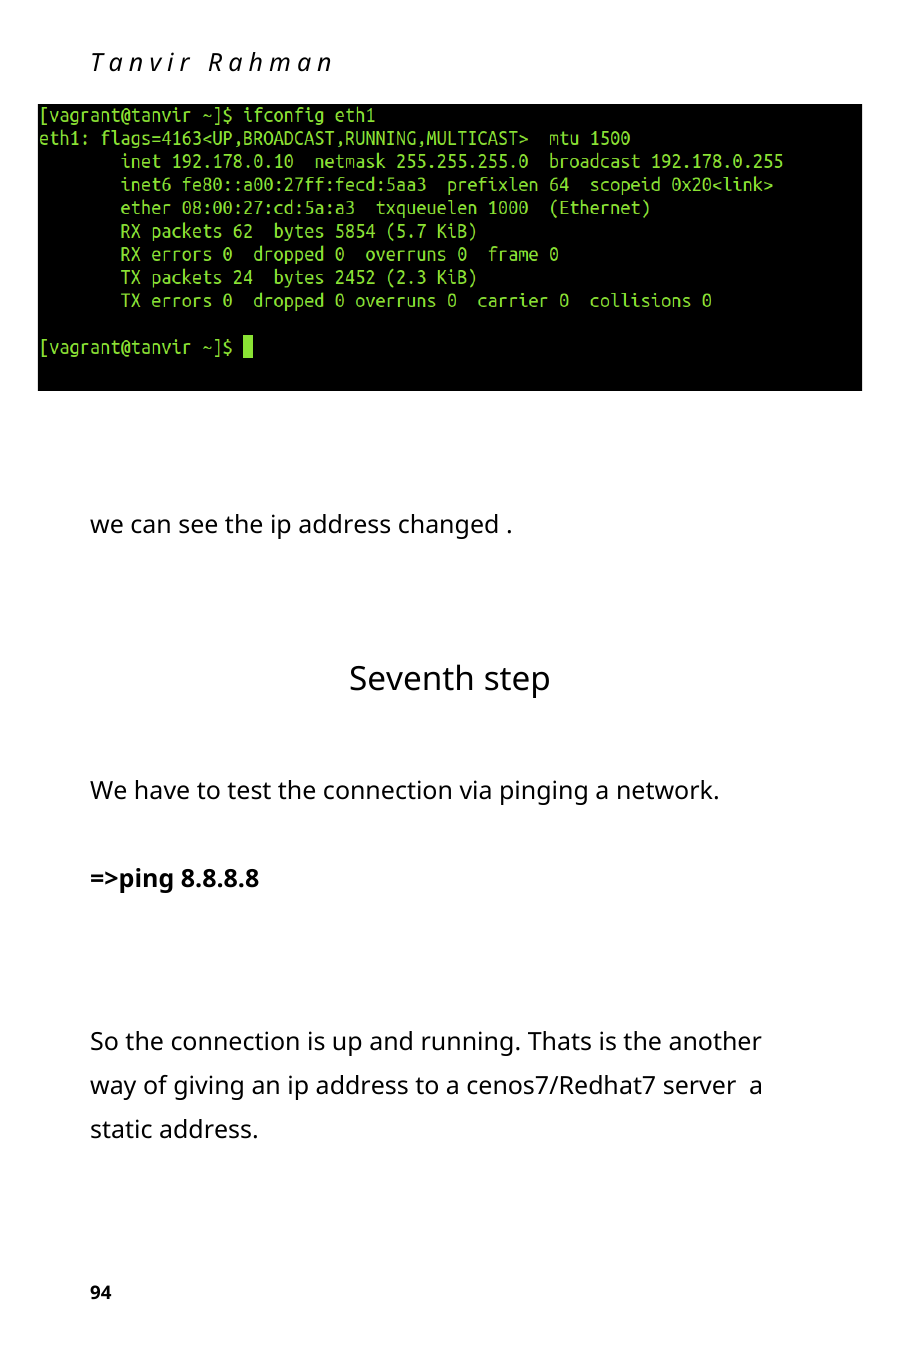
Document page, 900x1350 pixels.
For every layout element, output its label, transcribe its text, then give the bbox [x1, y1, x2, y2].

text We have to test the connection via pinging a network. [90, 773, 810, 807]
picture [37, 104, 863, 391]
text Seventh step [90, 655, 810, 700]
text So the connection is up and running. Thats is the another way of giving an ip address to a cenos7/Redhat7 server a static address. [90, 1023, 810, 1146]
text =>ping 8.8.8.8 [90, 861, 810, 895]
text we can see the ip address changed . [90, 507, 810, 541]
